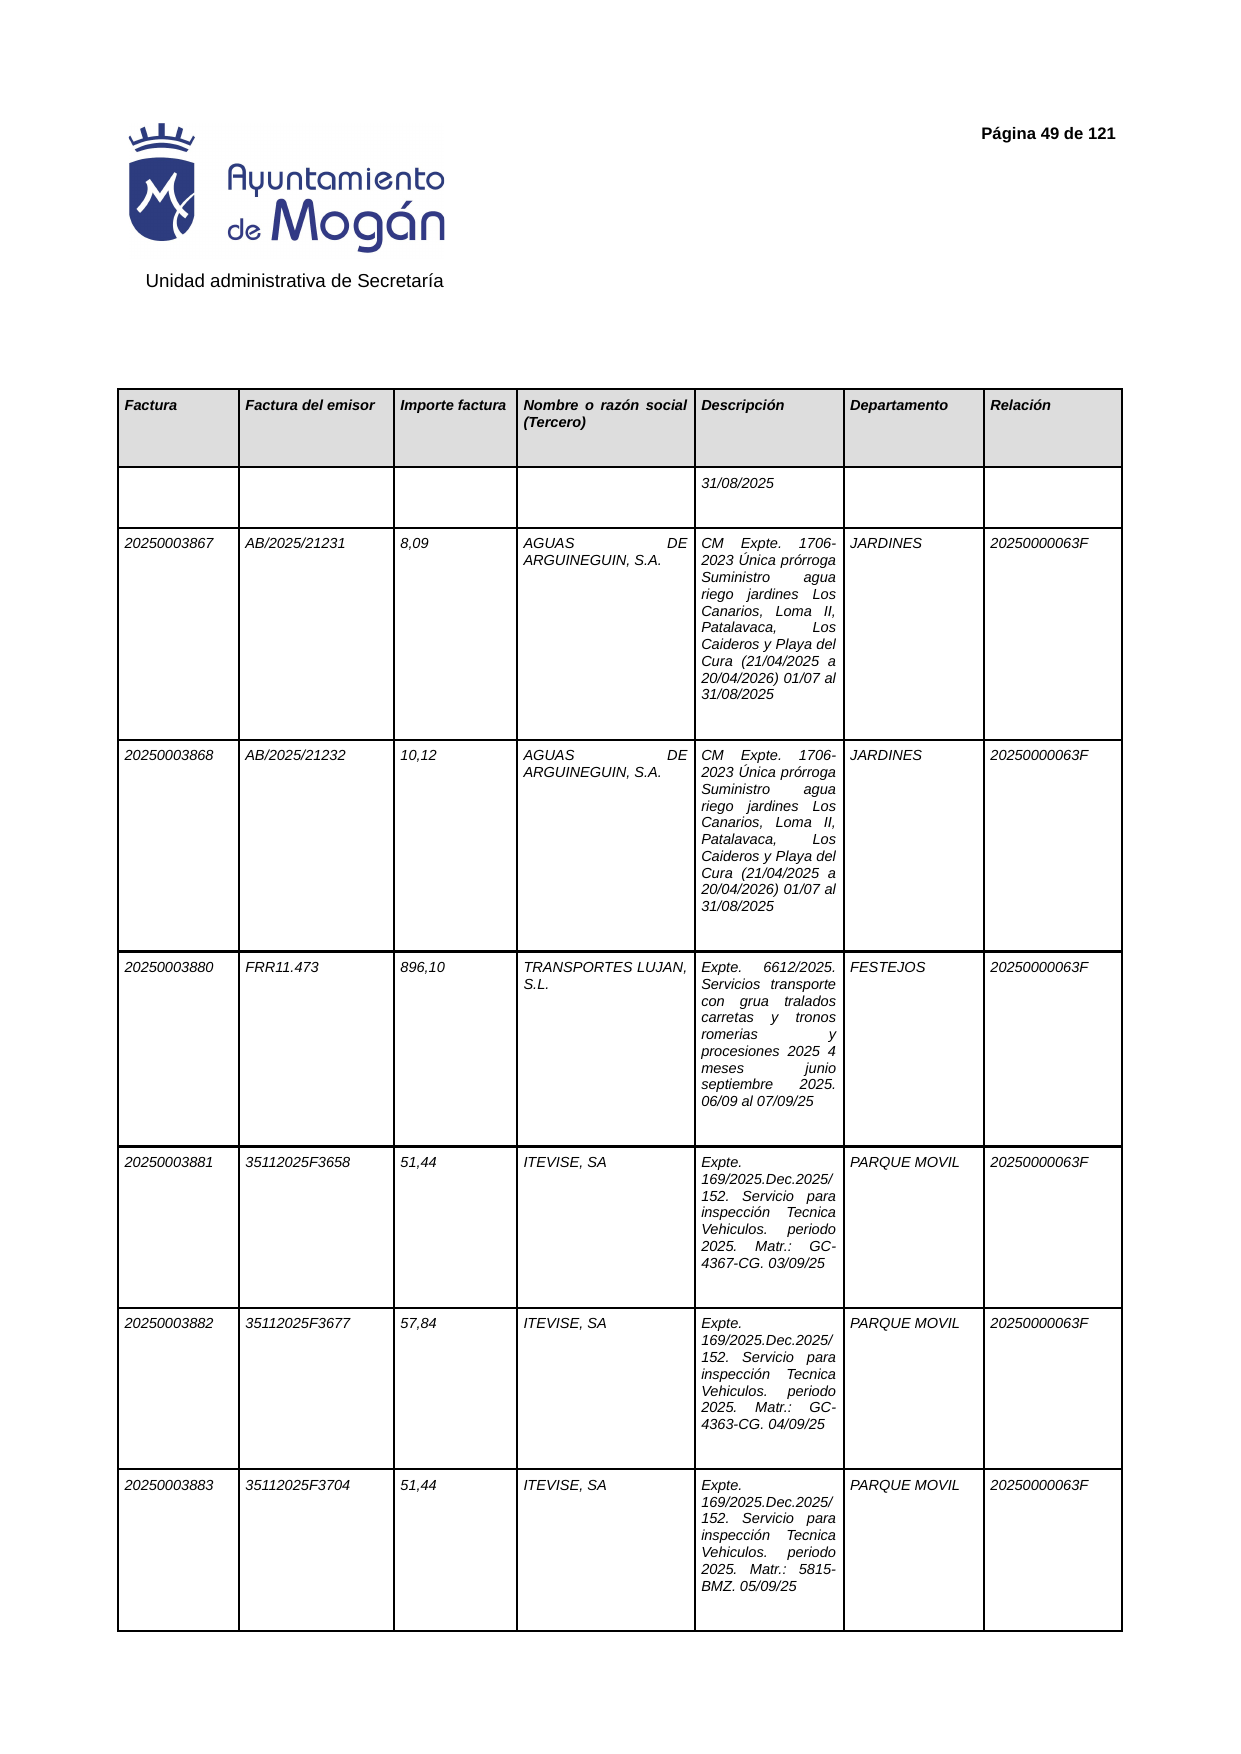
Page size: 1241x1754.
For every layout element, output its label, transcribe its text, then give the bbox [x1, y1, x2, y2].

table_header Factura del emisor [240, 390, 393, 466]
table_cell FESTEJOS [845, 953, 983, 1145]
table_cell 20250003883 [119, 1470, 238, 1630]
table_cell ITEVISE, SA [518, 1309, 694, 1468]
table_cell FRR11.473 [240, 953, 393, 1145]
table_cell 51,44 [395, 1470, 516, 1630]
table_cell 20250003880 [119, 953, 238, 1145]
table_cell [395, 468, 516, 527]
table_cell Expte. 169/2025.Dec.2025/152. Servicio para inspección Tecnica Vehiculos. periodo 2025. Matr.: GC-4363-CG. 04/09/25 [696, 1309, 843, 1468]
picture [128, 123, 445, 259]
table_cell 35112025F3658 [240, 1148, 393, 1307]
table_cell PARQUE MOVIL [845, 1148, 983, 1307]
table_header Nombre o razón social (Tercero) [518, 390, 694, 466]
table_cell ITEVISE, SA [518, 1470, 694, 1630]
table_cell 20250000063F [985, 953, 1121, 1145]
table_header Descripción [696, 390, 843, 466]
table_cell 20250000063F [985, 529, 1121, 738]
table_cell Expte. 169/2025.Dec.2025/152. Servicio para inspección Tecnica Vehiculos. periodo 2025. Matr.: 5815-BMZ. 05/09/25 [696, 1470, 843, 1630]
table_header Departamento [845, 390, 983, 466]
table_cell JARDINES [845, 741, 983, 950]
table_cell ITEVISE, SA [518, 1148, 694, 1307]
table_cell 57,84 [395, 1309, 516, 1468]
table_cell AB/2025/21231 [240, 529, 393, 738]
table_cell PARQUE MOVIL [845, 1309, 983, 1468]
table_header Factura [119, 390, 238, 466]
table_cell 20250000063F [985, 1148, 1121, 1307]
table_cell 20250000063F [985, 741, 1121, 950]
table_cell 35112025F3677 [240, 1309, 393, 1468]
table_cell [240, 468, 393, 527]
table_cell 20250003867 [119, 529, 238, 738]
table_cell [119, 468, 238, 527]
table_cell [518, 468, 694, 527]
table_cell CM Expte. 1706-2023 Única prórroga Suministro agua riego jardines Los Canarios, Loma II, Patalavaca, Los Caideros y Playa del Cura (21/04/2025 a 20/04/2026) 01/07 al 31/08/2025 [696, 741, 843, 950]
table_cell 20250003868 [119, 741, 238, 950]
table_cell Expte. 169/2025.Dec.2025/152. Servicio para inspección Tecnica Vehiculos. periodo 2025. Matr.: GC-4367-CG. 03/09/25 [696, 1148, 843, 1307]
table_cell 51,44 [395, 1148, 516, 1307]
table_cell 10,12 [395, 741, 516, 950]
table_cell AGUAS DE ARGUINEGUIN, S.A. [518, 529, 694, 738]
table_cell 31/08/2025 [696, 468, 843, 527]
table_cell [985, 468, 1121, 527]
table_cell TRANSPORTES LUJAN, S.L. [518, 953, 694, 1145]
table_cell 8,09 [395, 529, 516, 738]
table_header Relación [985, 390, 1121, 466]
table_cell AGUAS DE ARGUINEGUIN, S.A. [518, 741, 694, 950]
table_cell 20250003882 [119, 1309, 238, 1468]
table_cell CM Expte. 1706-2023 Única prórroga Suministro agua riego jardines Los Canarios, Loma II, Patalavaca, Los Caideros y Playa del Cura (21/04/2025 a 20/04/2026) 01/07 al 31/08/2025 [696, 529, 843, 738]
table_cell PARQUE MOVIL [845, 1470, 983, 1630]
table_cell 20250000063F [985, 1470, 1121, 1630]
table_cell 20250003881 [119, 1148, 238, 1307]
table_cell Expte. 6612/2025. Servicios transporte con grua tralados carretas y tronos romerias y procesiones 2025 4 meses junio septiembre 2025. 06/09 al 07/09/25 [696, 953, 843, 1145]
table_cell [845, 468, 983, 527]
table_cell 20250000063F [985, 1309, 1121, 1468]
table_header Importe factura [395, 390, 516, 466]
table_cell JARDINES [845, 529, 983, 738]
table_cell 35112025F3704 [240, 1470, 393, 1630]
table_cell AB/2025/21232 [240, 741, 393, 950]
table_cell 896,10 [395, 953, 516, 1145]
